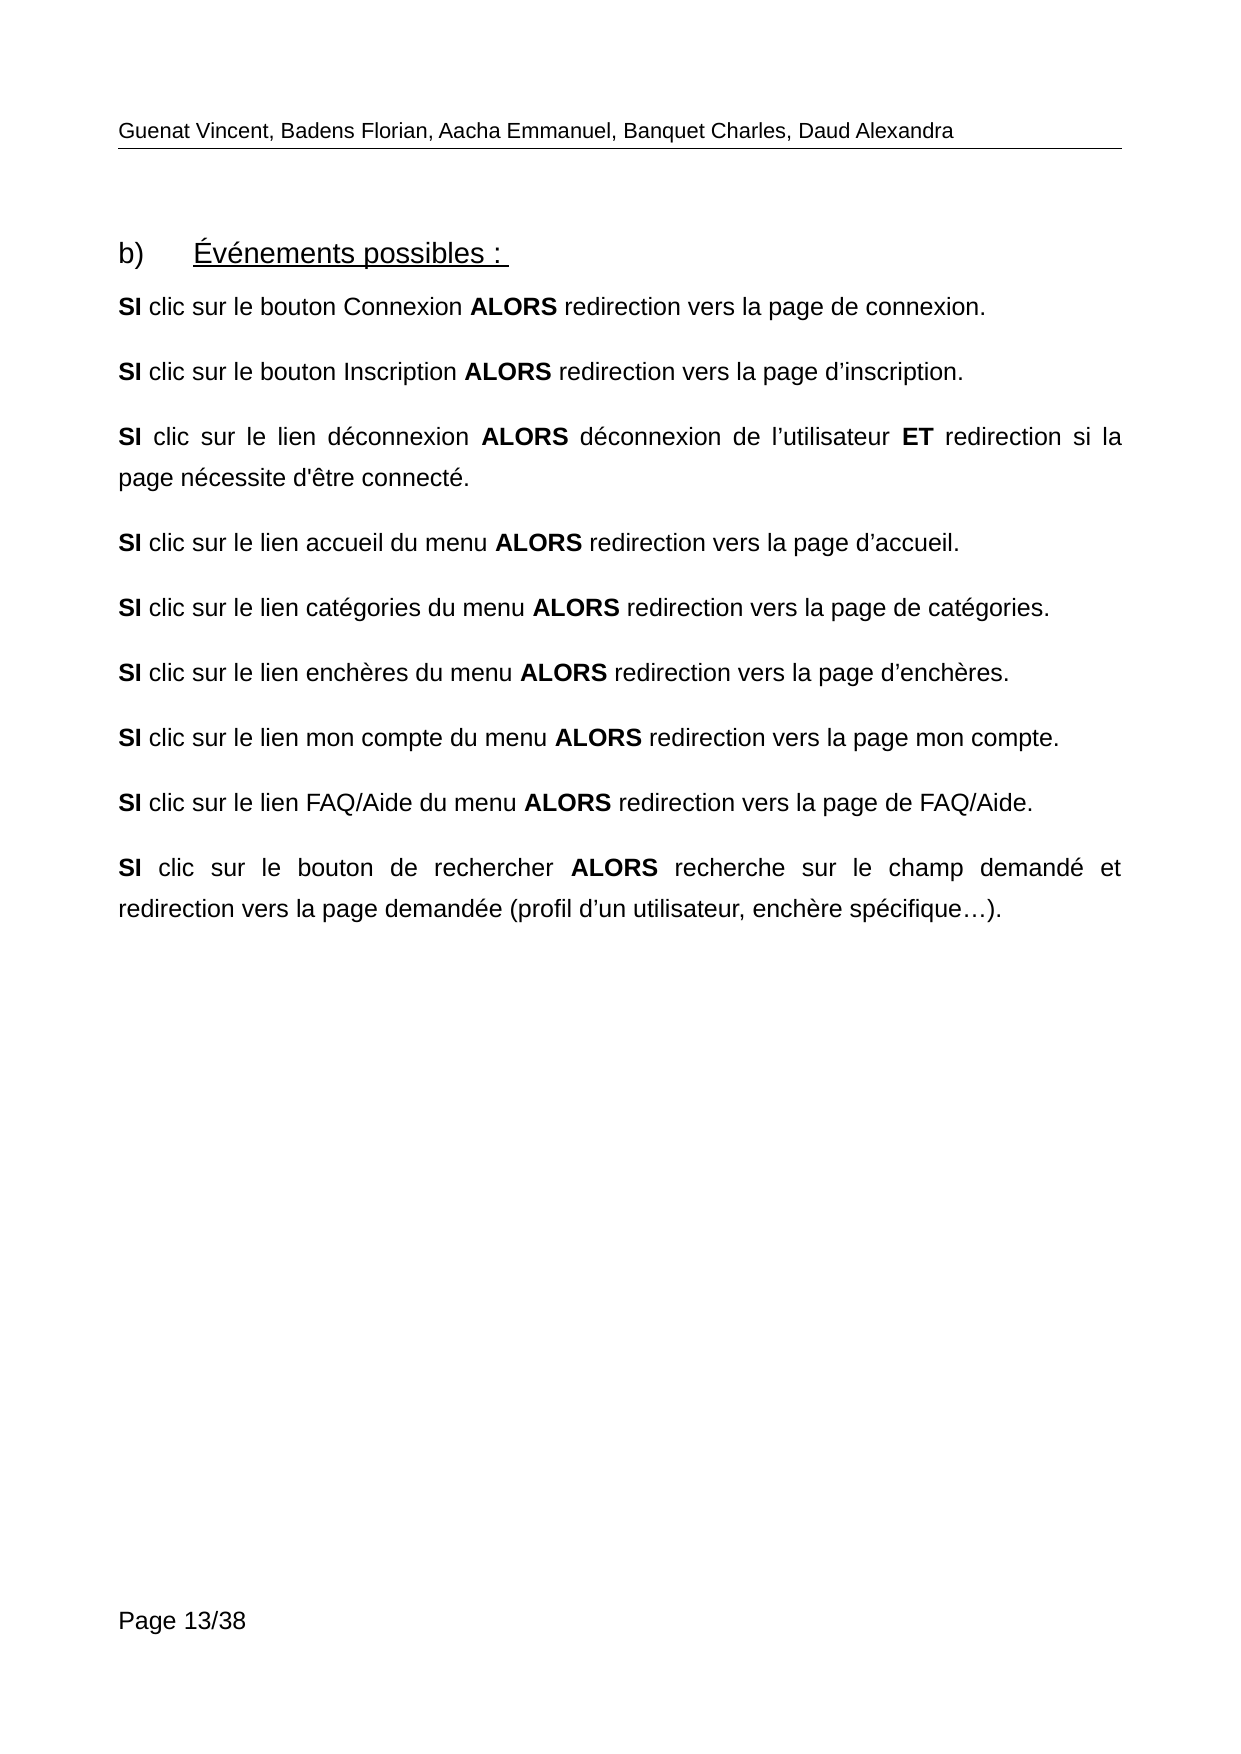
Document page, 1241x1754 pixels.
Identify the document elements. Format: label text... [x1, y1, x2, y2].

subtitle Événements possibles : [118, 236, 1122, 270]
text SI clic sur le lien mon compte du menu ALORS redirection vers la page mon compte. [118, 713, 1122, 755]
text SI clic sur le lien enchères du menu ALORS redirection vers la page d’enchères. [118, 648, 1122, 690]
text SI clic sur le lien FAQ/Aide du menu ALORS redirection vers la page de FAQ/Aide. [118, 778, 1122, 820]
text SI clic sur le bouton Inscription ALORS redirection vers la page d’inscription. [118, 347, 1122, 388]
text SI clic sur le bouton Connexion ALORS redirection vers la page de connexion. [118, 282, 1122, 323]
text SI clic sur le lien accueil du menu ALORS redirection vers la page d’accueil. [118, 518, 1122, 560]
text SI clic sur le lien catégories du menu ALORS redirection vers la page de catégories. [118, 583, 1122, 625]
text SI clic sur le lien déconnexion ALORS déconnexion de l’utilisateur ET redirection si la page nécessite d'être connecté. [118, 412, 1122, 495]
text SI clic sur le bouton de rechercher ALORS recherche sur le champ demandé et redirection vers la page demandée (profil d’un utilisateur, enchère spécifique…). [118, 843, 1122, 926]
